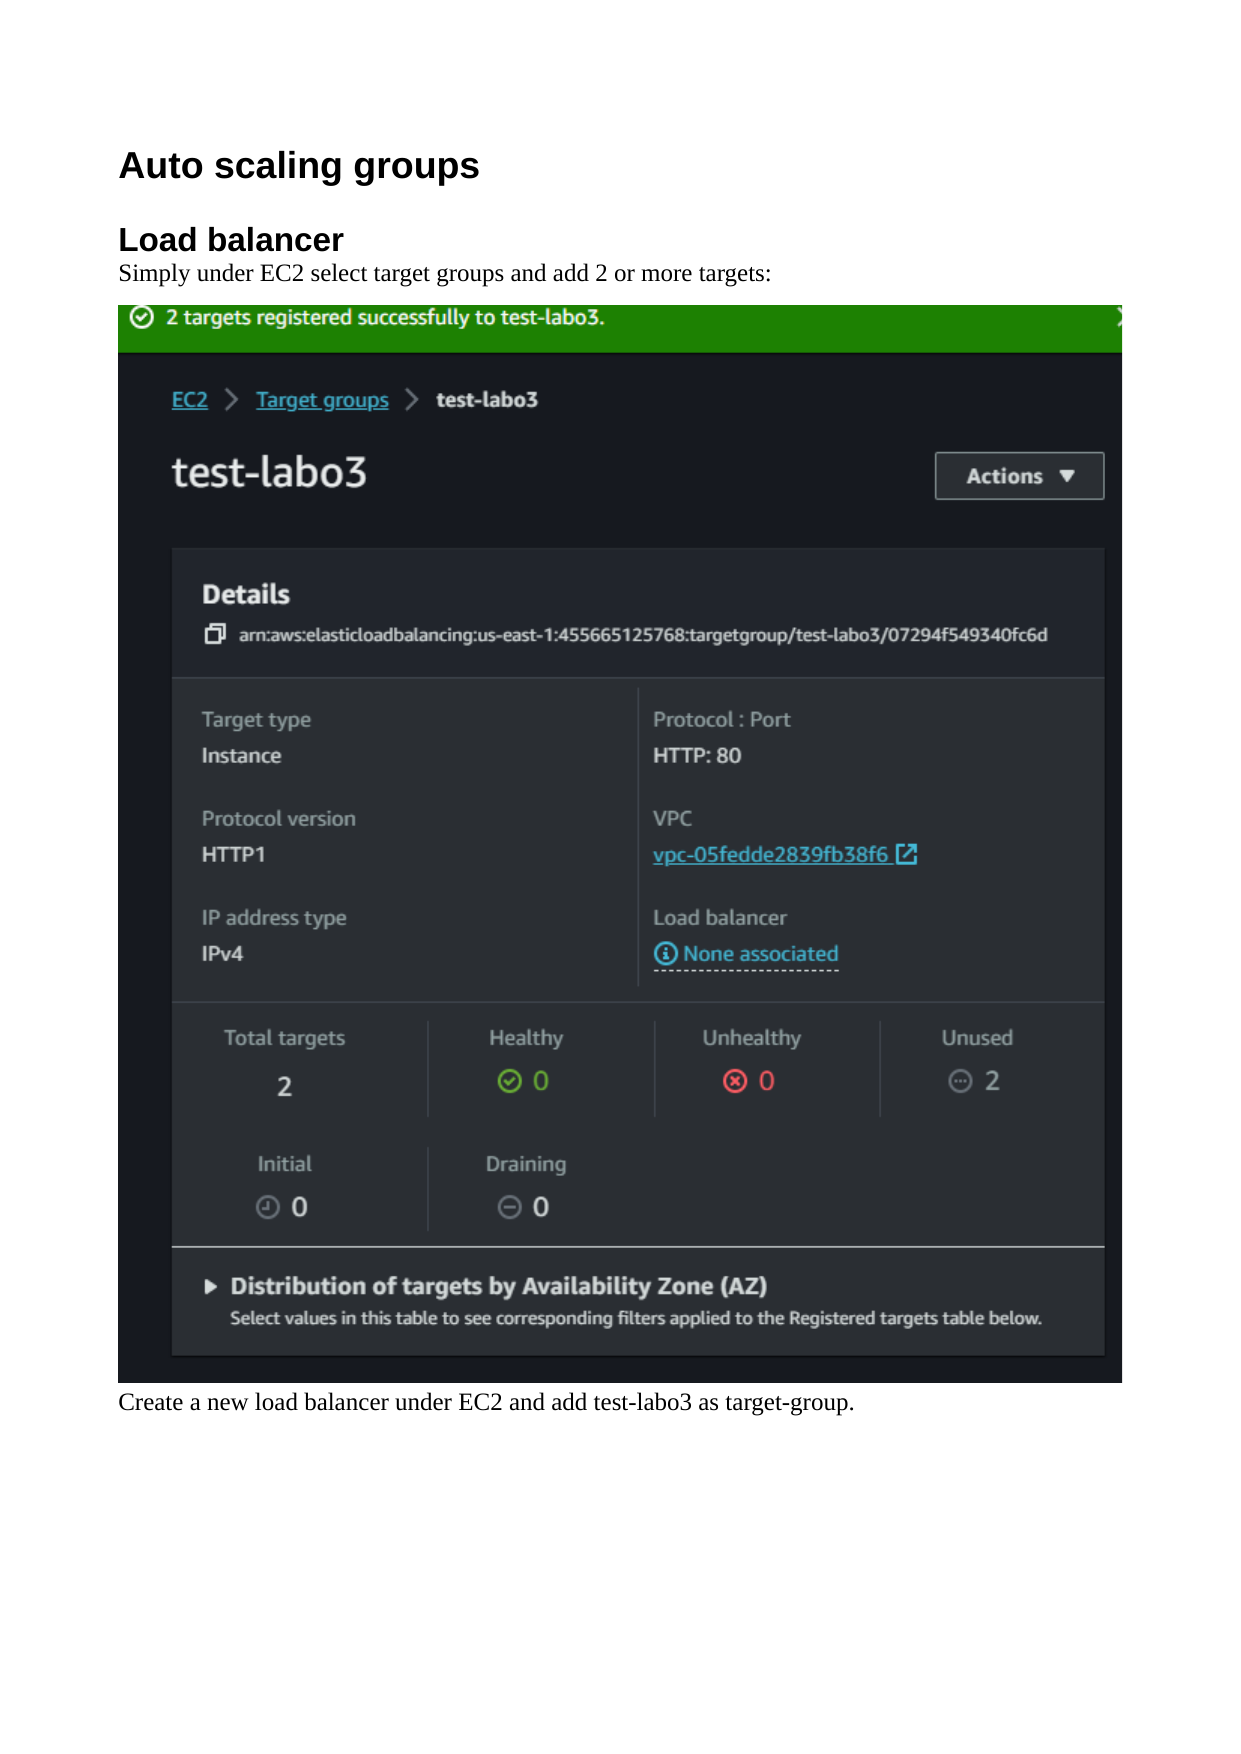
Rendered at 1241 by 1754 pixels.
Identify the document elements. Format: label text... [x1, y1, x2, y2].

text Create a new load balancer under EC2 and add test-labo3 as target-group. [118, 1383, 1122, 1416]
text Simply under EC2 select target groups and add 2 or more targets: [118, 258, 1122, 287]
subtitle Load balancer [118, 219, 1122, 258]
subtitle Auto scaling groups [118, 143, 1122, 186]
